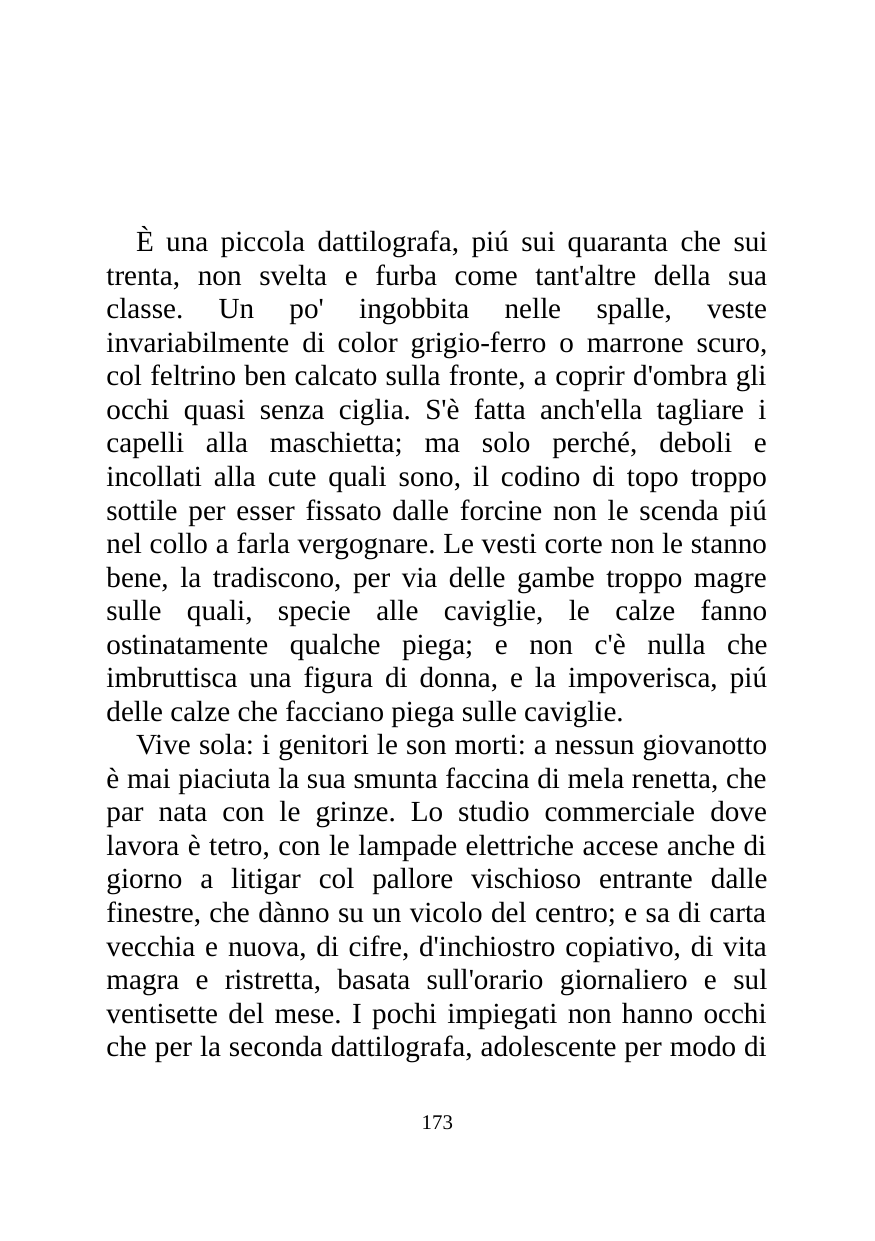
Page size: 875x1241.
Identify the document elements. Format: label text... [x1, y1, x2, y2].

text È una piccola dattilografa, piú sui quaranta che sui trenta, non svelta e furba come tant'altre della sua classe. Un po' ingobbita nelle spalle, veste invariabilmente di color grigio-ferro o marrone scuro, col feltrino ben calcato sulla fronte, a coprir d'ombra gli occhi quasi senza ciglia. S'è fatta anch'ella tagliare i capelli alla maschietta; ma solo perché, deboli e incollati alla cute quali sono, il codino di topo troppo sottile per esser fissato dalle forcine non le scenda piú nel collo a farla vergognare. Le vesti corte non le stanno bene, la tradiscono, per via delle gambe troppo magre sulle quali, specie alle caviglie, le calze fanno ostinatamente qualche piega; e non c'è nulla che imbruttisca una figura di donna, e la impoverisca, piú delle calze che facciano piega sulle caviglie. [106, 224, 768, 727]
text Vive sola: i genitori le son morti: a nessun giovanotto è mai piaciuta la sua smunta faccina di mela renetta, che par nata con le grinze. Lo studio commerciale dove lavora è tetro, con le lampade elettriche accese anche di giorno a litigar col pallore vischioso entrante dalle finestre, che dànno su un vicolo del centro; e sa di carta vecchia e nuova, di cifre, d'inchiostro copiativo, di vita magra e ristretta, basata sull'orario giornaliero e sul ventisette del mese. I pochi impiegati non hanno occhi che per la seconda dattilografa, adolescente per modo di [106, 727, 768, 1063]
